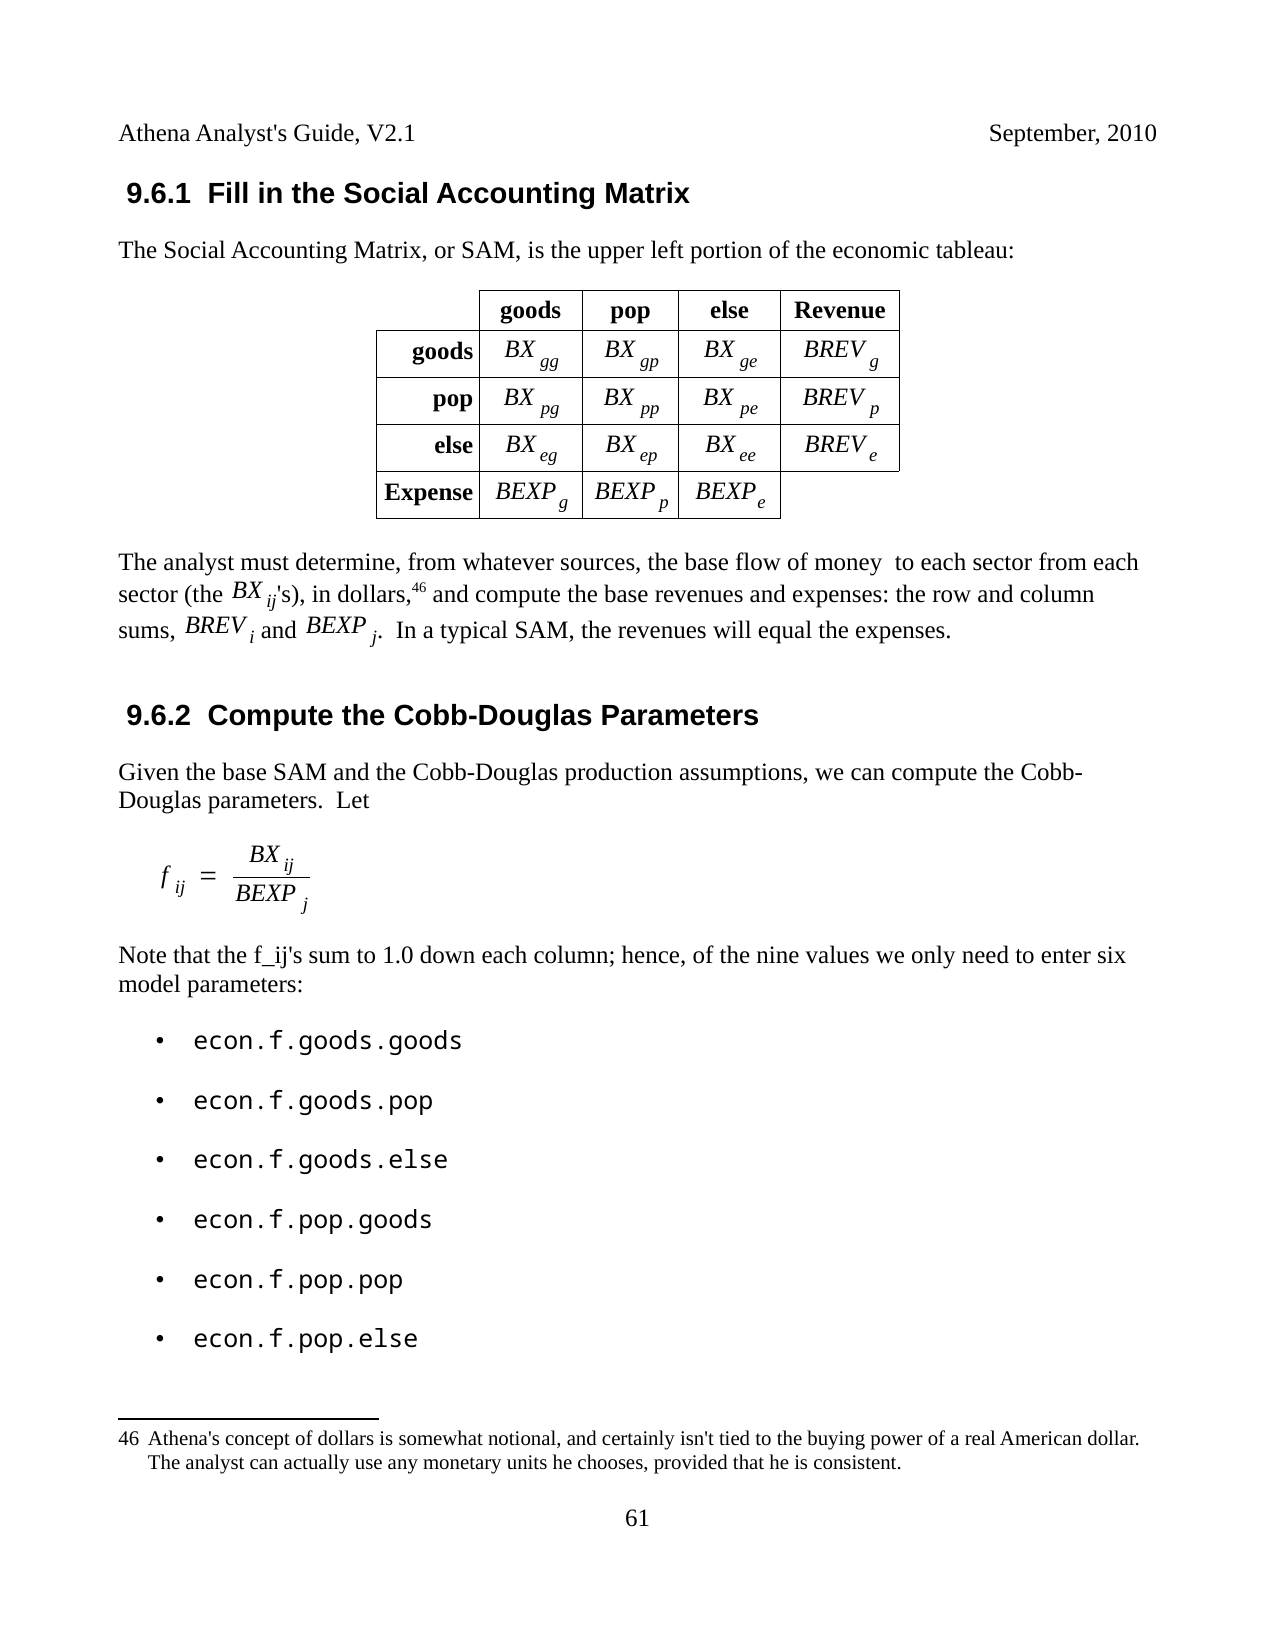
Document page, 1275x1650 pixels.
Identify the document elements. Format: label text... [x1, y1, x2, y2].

table_cell goods [377, 331, 479, 377]
table_cell [480, 331, 582, 377]
table_cell [781, 378, 899, 424]
table_cell [781, 331, 899, 377]
list econ.f.pop.goods [156, 1202, 1157, 1236]
list econ.f.pop.pop [156, 1261, 1157, 1295]
subtitle Compute the Cobb-Douglas Parameters [118, 698, 1157, 731]
table_header else [679, 291, 780, 330]
text Note that the f_ij's sum to 1.0 down each column; hence, of the nine values we only need to enter six model parameters: [118, 940, 1157, 997]
table_cell [679, 425, 780, 471]
table_cell [679, 378, 780, 424]
list econ.f.goods.goods [156, 1023, 1157, 1057]
table_cell [583, 378, 678, 424]
table_cell [679, 331, 780, 377]
list econ.f.pop.else [156, 1321, 1157, 1355]
subtitle Fill in the Social Accounting Matrix [118, 176, 1157, 210]
table_header pop [583, 291, 678, 330]
table_header Revenue [781, 291, 899, 330]
text The analyst must determine, from whatever sources, the base flow of money to each sector from each sector (the 's), in dollars, and compute the base revenues and expenses: the row and column sums, and . In a typical SAM, the revenues will equal the expenses. [118, 547, 1157, 647]
table_header goods [480, 291, 582, 330]
table_cell [480, 425, 582, 471]
table_cell [583, 331, 678, 377]
table_cell [583, 472, 678, 518]
table_cell Expense [377, 472, 479, 518]
text Given the base SAM and the Cobb-Douglas production assumptions, we can compute the Cobb-Douglas parameters. Let [118, 757, 1157, 814]
table_cell pop [377, 378, 479, 424]
table_cell [480, 472, 582, 518]
table_cell [781, 425, 899, 471]
text Athena's concept of dollars is somewhat notional, and certainly isn't tied to the buying power of a real American dollar. The analyst can actually use any monetary units he chooses, provided that he is consistent. [118, 1426, 1157, 1474]
text The Social Accounting Matrix, or SAM, is the upper left portion of the economic tableau: [118, 235, 1157, 264]
list econ.f.goods.else [156, 1142, 1157, 1176]
table_cell [480, 378, 582, 424]
table_cell else [377, 425, 479, 471]
table_cell [781, 472, 899, 518]
table_cell [583, 425, 678, 471]
table_cell [679, 472, 780, 518]
table_header [376, 290, 479, 330]
list econ.f.goods.pop [156, 1083, 1157, 1117]
